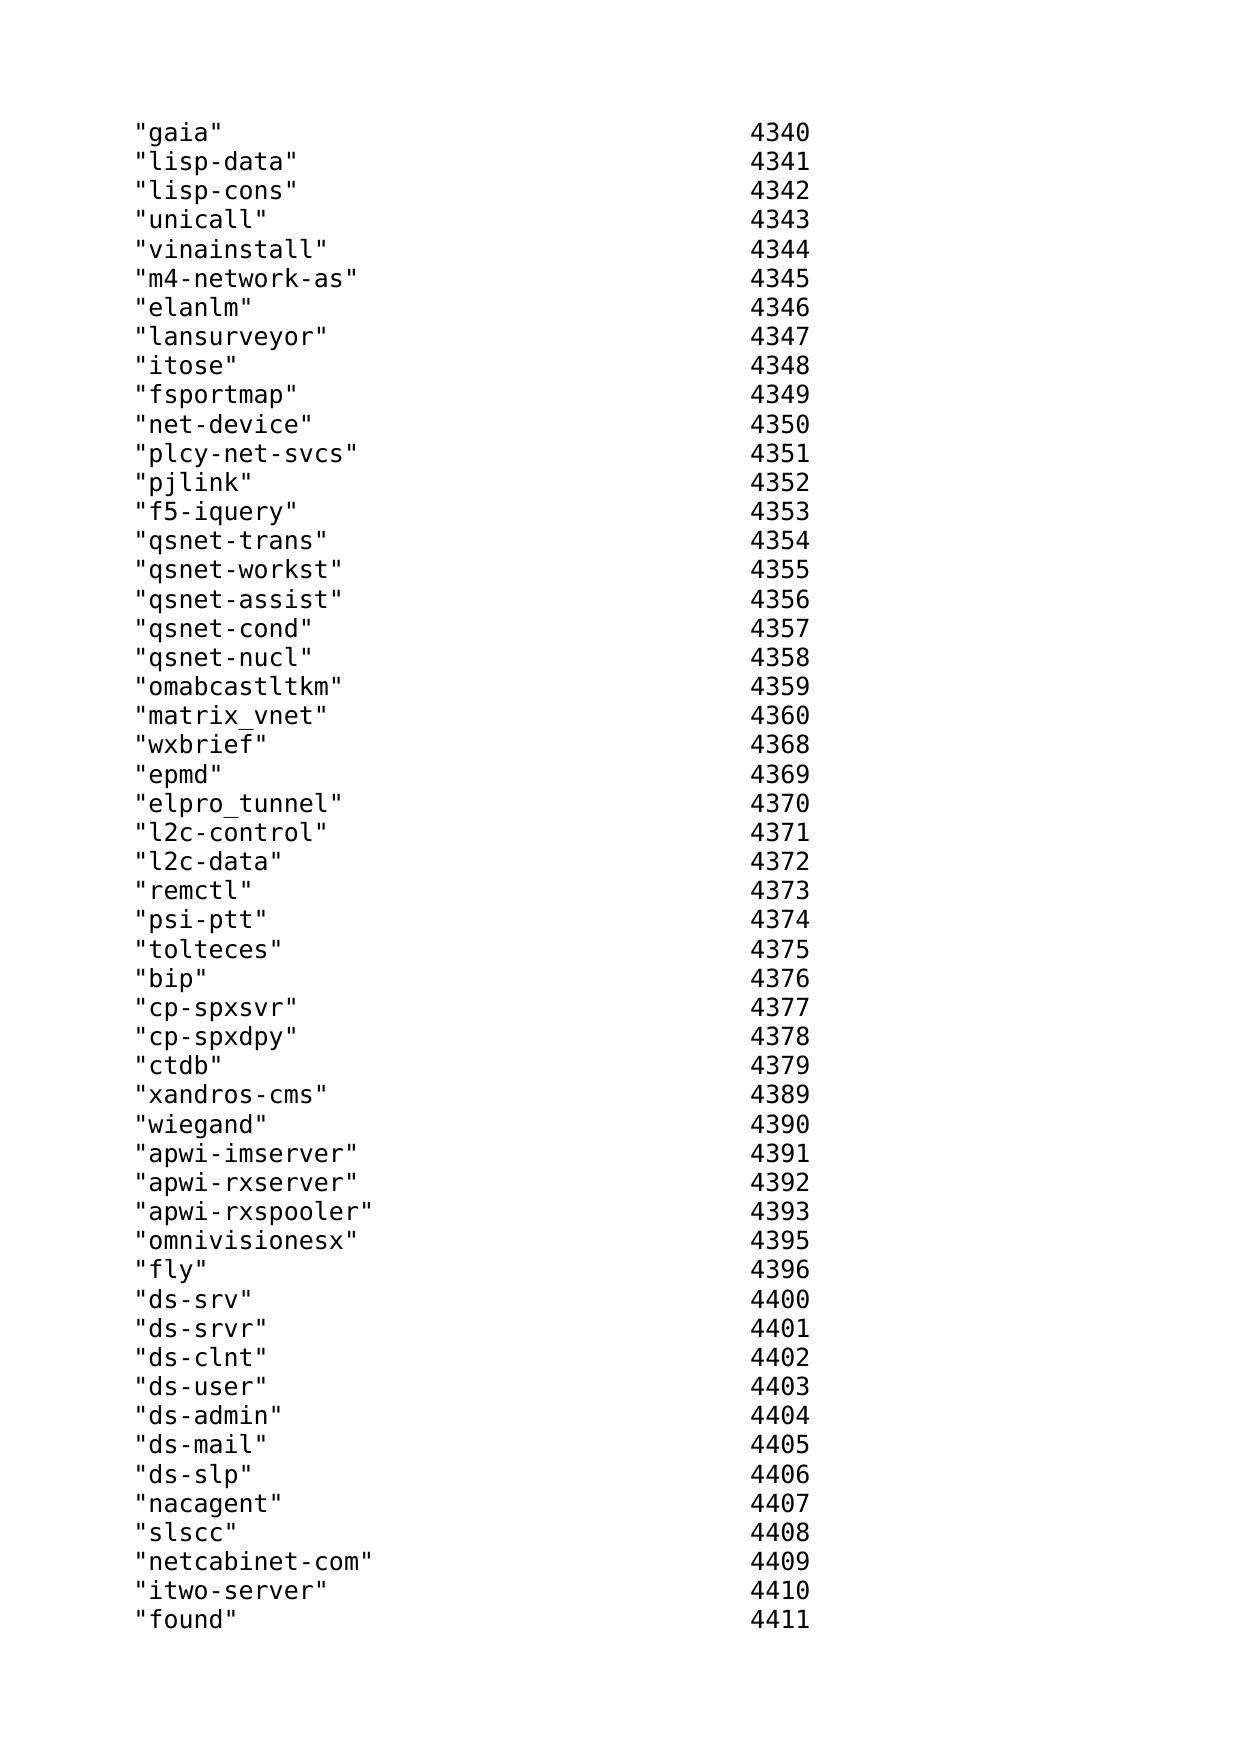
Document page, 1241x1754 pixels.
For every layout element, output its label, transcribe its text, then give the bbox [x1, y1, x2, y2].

text "gaia" 4340 "lisp-data" 4341 "lisp-cons" 4342 "unicall" 4343 "vinainstall" 4344 "m4-network-as" 4345 "elanlm" 4346 "lansurveyor" 4347 "itose" 4348 "fsportmap" 4349 "net-device" 4350 "plcy-net-svcs" 4351 "pjlink" 4352 "f5-iquery" 4353 "qsnet-trans" 4354 "qsnet-workst" 4355 "qsnet-assist" 4356 "qsnet-cond" 4357 "qsnet-nucl" 4358 "omabcastltkm" 4359 "matrix_vnet" 4360 "wxbrief" 4368 "epmd" 4369 "elpro_tunnel" 4370 "l2c-control" 4371 "l2c-data" 4372 "remctl" 4373 "psi-ptt" 4374 "tolteces" 4375 "bip" 4376 "cp-spxsvr" 4377 "cp-spxdpy" 4378 "ctdb" 4379 "xandros-cms" 4389 "wiegand" 4390 "apwi-imserver" 4391 "apwi-rxserver" 4392 "apwi-rxspooler" 4393 "omnivisionesx" 4395 "fly" 4396 "ds-srv" 4400 "ds-srvr" 4401 "ds-clnt" 4402 "ds-user" 4403 "ds-admin" 4404 "ds-mail" 4405 "ds-slp" 4406 "nacagent" 4407 "slscc" 4408 "netcabinet-com" 4409 "itwo-server" 4410 "found" 4411 [118, 118, 1122, 1635]
